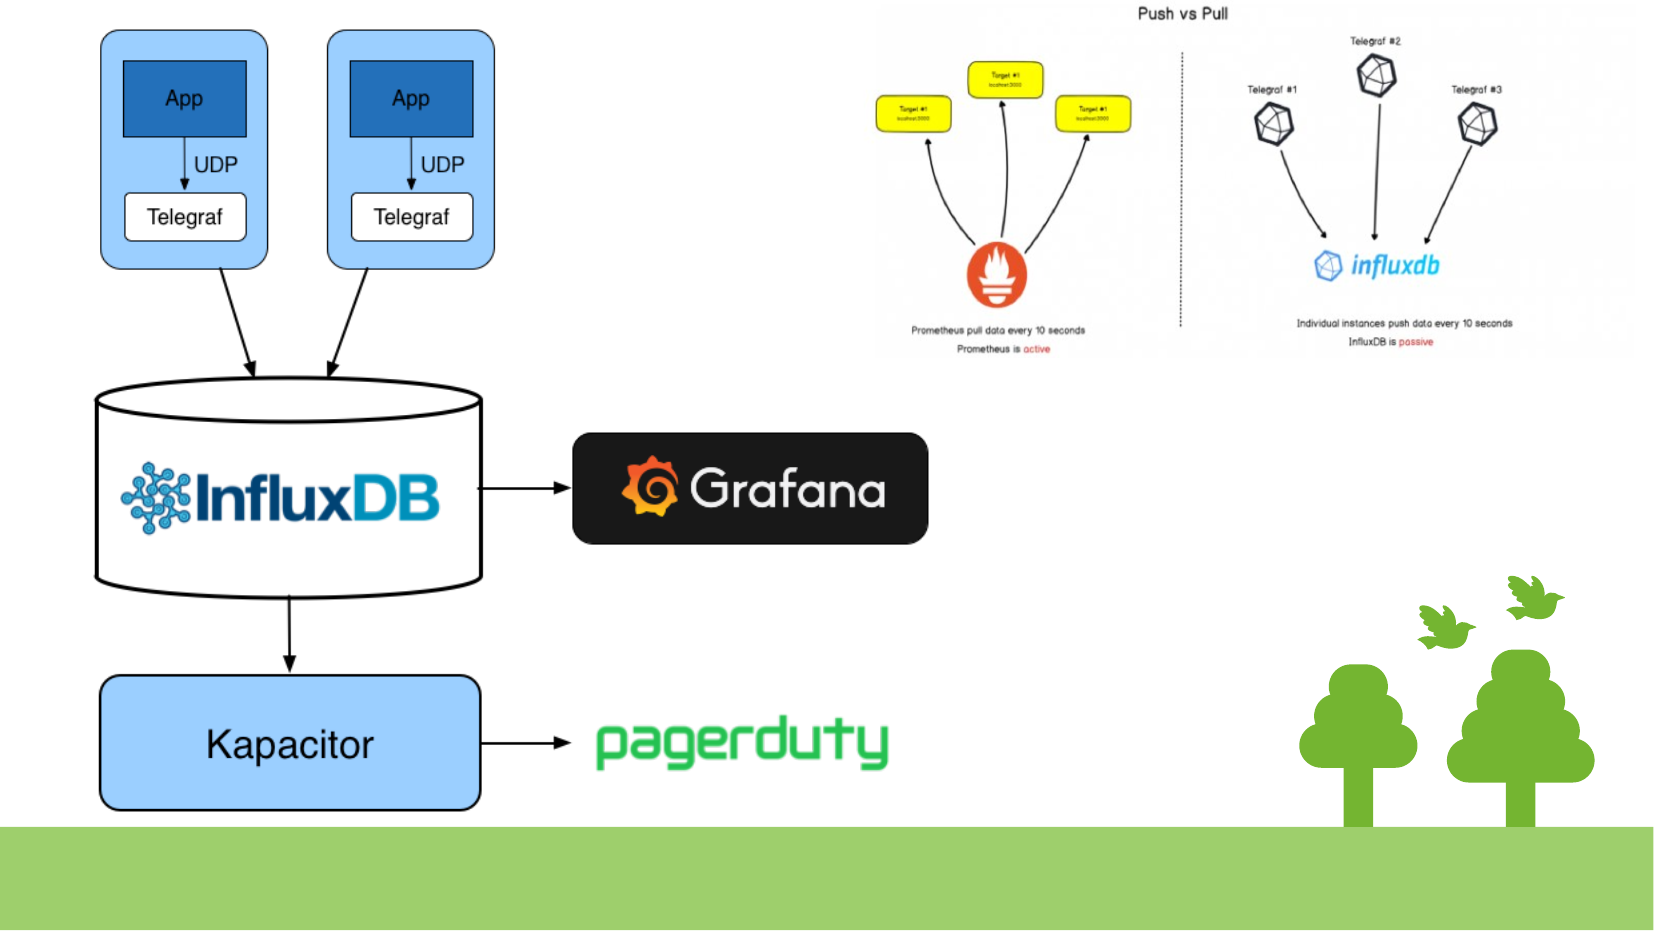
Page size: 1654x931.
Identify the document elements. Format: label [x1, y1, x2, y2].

picture [75, 0, 1651, 826]
